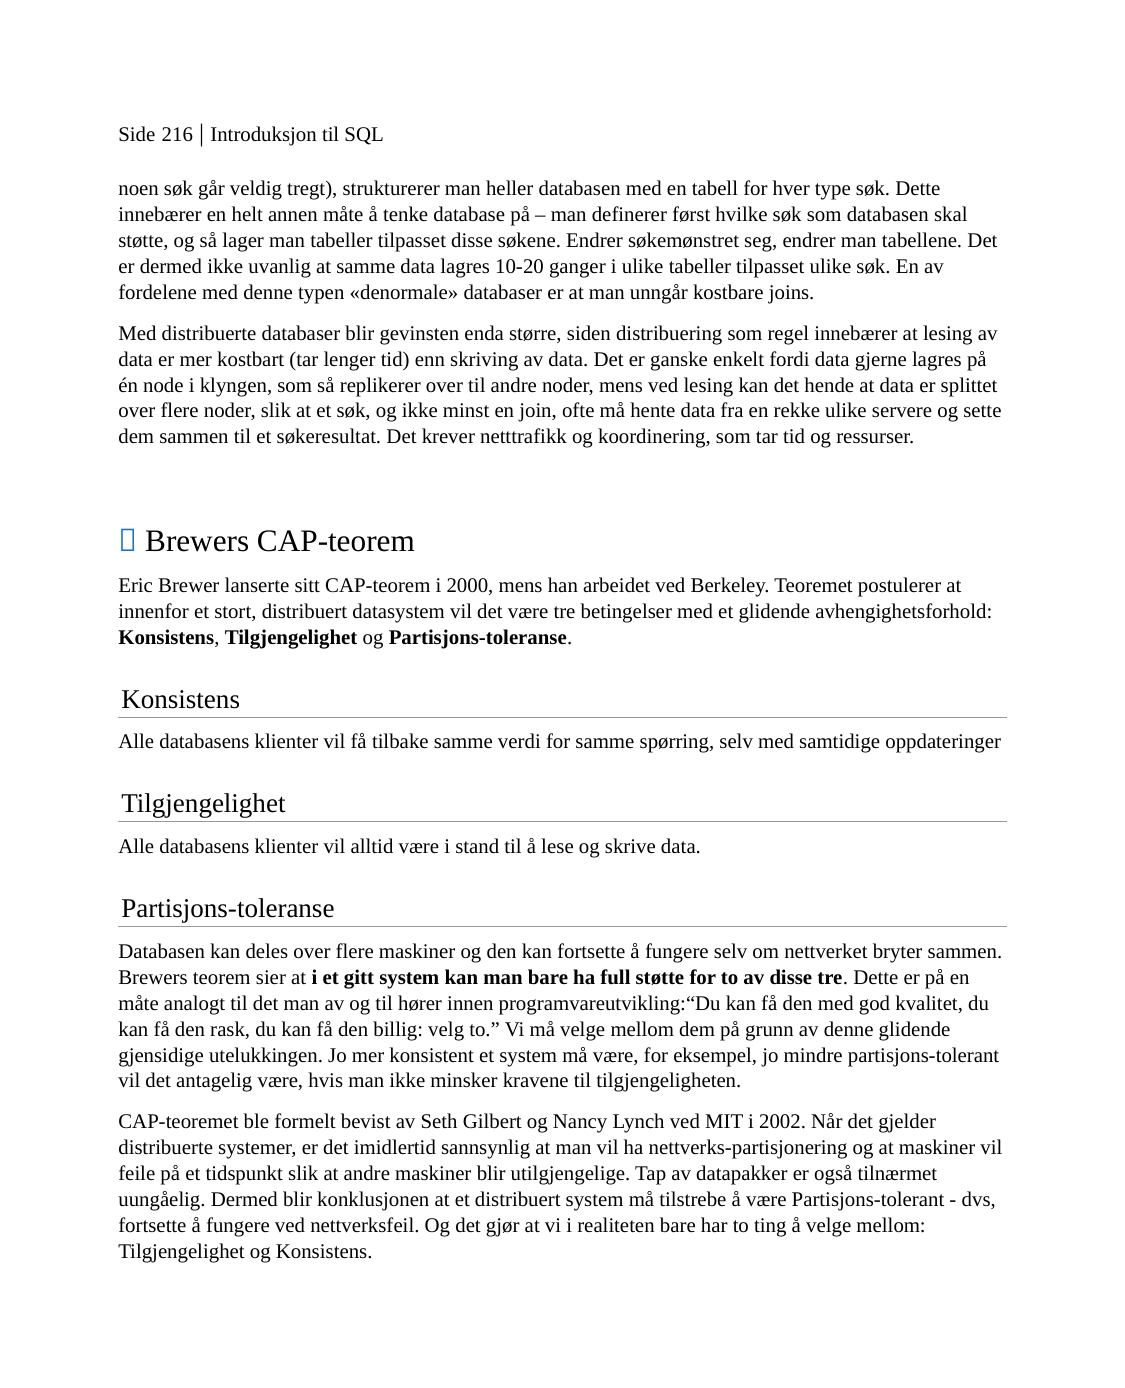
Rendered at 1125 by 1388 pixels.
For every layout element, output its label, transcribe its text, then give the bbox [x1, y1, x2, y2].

subtitle Konsistens [118, 680, 1007, 717]
text CAP-teoremet ble formelt bevist av Seth Gilbert og Nancy Lynch ved MIT i 2002. Når det gjelder distribuerte systemer, er det imidlertid sannsynlig at man vil ha nettverks-partisjonering og at maskiner vil feile på et tidspunkt slik at andre maskiner blir utilgjengelige. Tap av datapakker er også tilnærmet uungåelig. Dermed blir konklusjonen at et distribuert system må tilstrebe å være Partisjons-tolerant - dvs, fortsette å fungere ved nettverksfeil. Og det gjør at vi i realiteten bare har to ting å velge mellom: Tilgjengelighet og Konsistens. [118, 1109, 1007, 1263]
text noen søk går veldig tregt), strukturerer man heller databasen med en tabell for hver type søk. Dette innebærer en helt annen måte å tenke database på – man definerer først hvilke søk som databasen skal støtte, og så lager man tabeller tilpasset disse søkene. Endrer søkemønstret seg, endrer man tabellene. Det er dermed ikke uvanlig at samme data lagres 10-20 ganger i ulike tabeller tilpasset ulike søk. En av fordelene med denne typen «denormale» databaser er at man unngår kostbare joins. [118, 176, 1007, 304]
text Alle databasens klienter vil alltid være i stand til å lese og skrive data. [118, 834, 1007, 858]
text Eric Brewer lanserte sitt CAP-teorem i 2000, mens han arbeidet ved Berkeley. Teoremet postulerer at innenfor et stort, distribuert datasystem vil det være tre betingelser med et glidende avhengighetsforhold: Konsistens, Tilgjengelighet og Partisjons-toleranse. [118, 573, 1007, 649]
text Alle databasens klienter vil få tilbake samme verdi for samme spørring, selv med samtidige oppdateringer [118, 729, 1007, 753]
subtitle Tilgjengelighet [118, 784, 1007, 821]
text Databasen kan deles over flere maskiner og den kan fortsette å fungere selv om nettverket bryter sammen. Brewers teorem sier at i et gitt system kan man bare ha full støtte for to av disse tre. Dette er på en måte analogt til det man av og til hører innen programvareutvikling:“Du kan få den med god kvalitet, du kan få den rask, du kan få den billig: velg to.” Vi må velge mellom dem på grunn av denne glidende gjensidige utelukkingen. Jo mer konsistent et system må være, for eksempel, jo mindre partisjons-tolerant vil det antagelig være, hvis man ikke minsker kravene til tilgjengeligheten. [118, 939, 1007, 1092]
subtitle  Brewers CAP-teorem [118, 518, 1007, 560]
text Med distribuerte databaser blir gevinsten enda større, siden distribuering som regel innebærer at lesing av data er mer kostbart (tar lenger tid) enn skriving av data. Det er ganske enkelt fordi data gjerne lagres på én node i klyngen, som så replikerer over til andre noder, mens ved lesing kan det hende at data er splittet over flere noder, slik at et søk, og ikke minst en join, ofte må hente data fra en rekke ulike servere og sette dem sammen til et søkeresultat. Det krever netttrafikk og koordinering, som tar tid og ressurser. [118, 321, 1007, 448]
subtitle Partisjons-toleranse [118, 889, 1007, 926]
